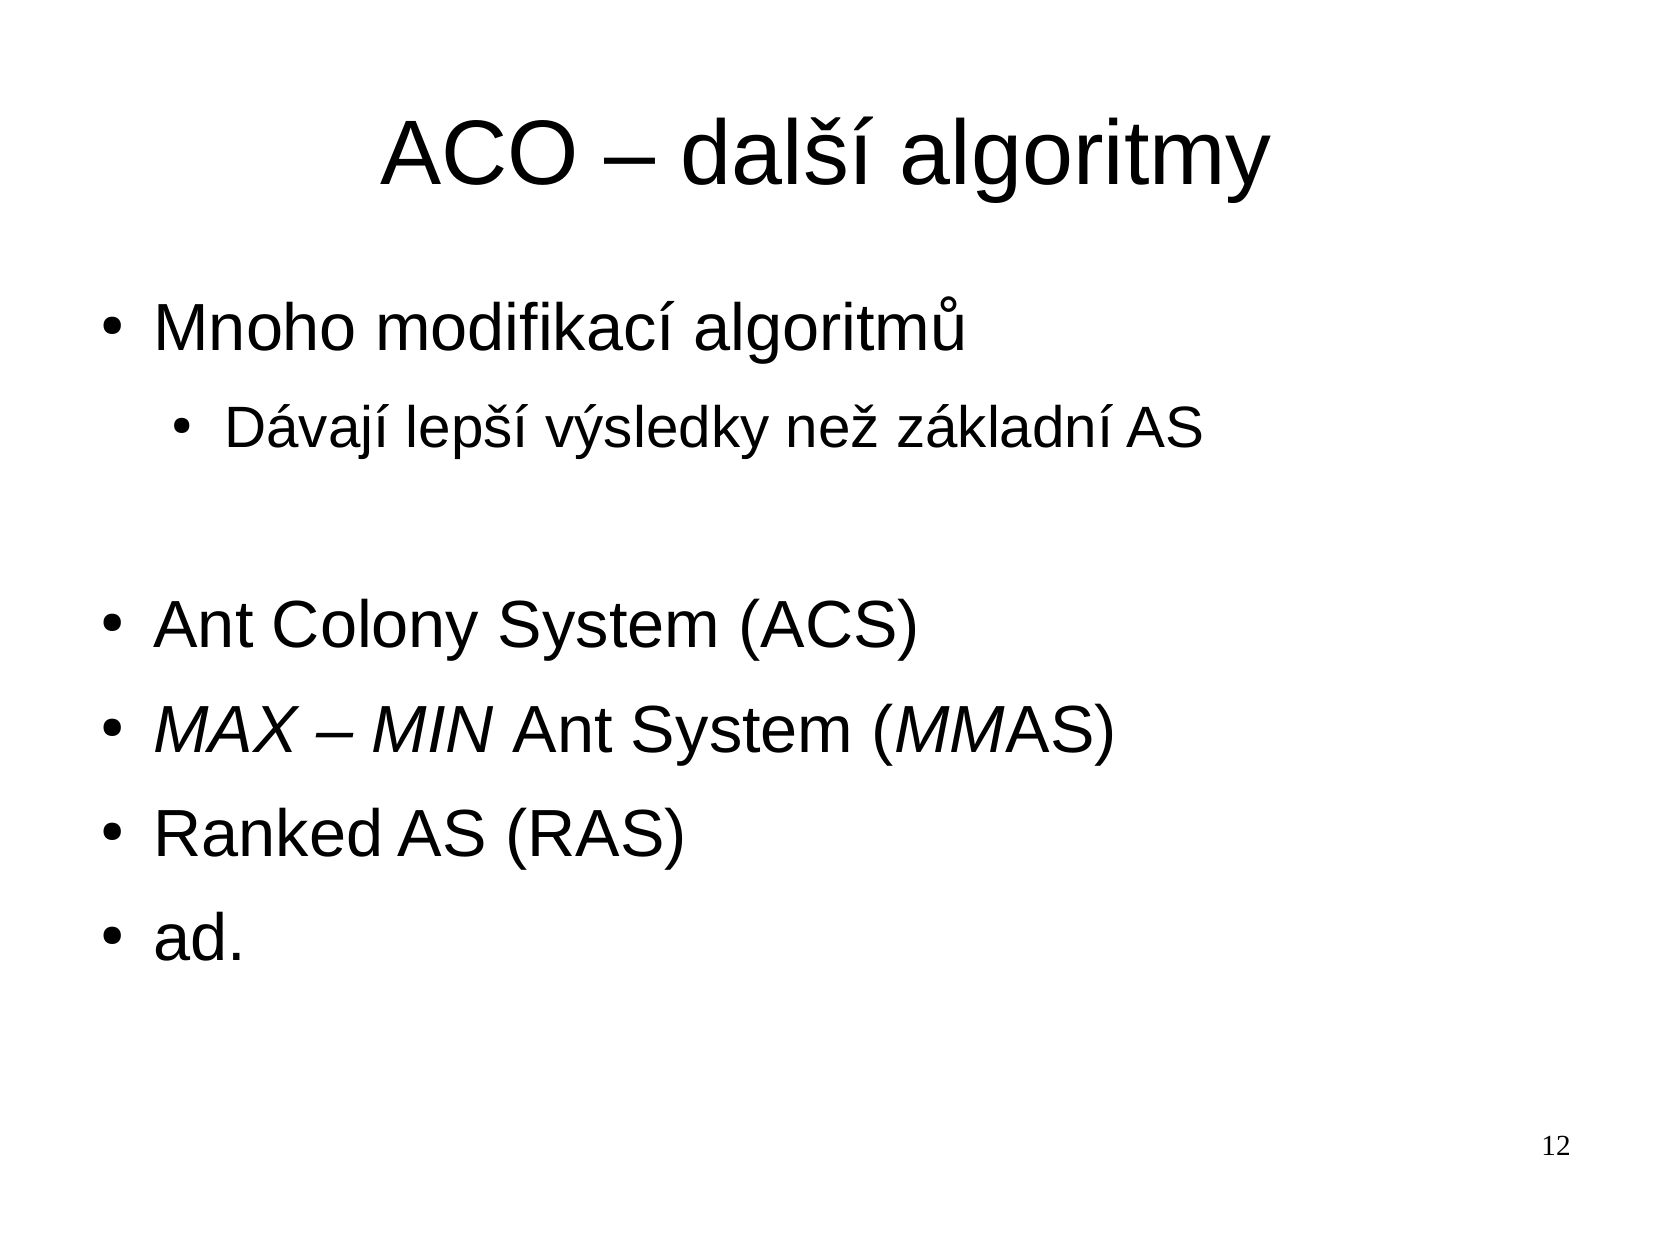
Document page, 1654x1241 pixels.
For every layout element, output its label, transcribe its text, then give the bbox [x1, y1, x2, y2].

title ACO – další algoritmy [82, 49, 1571, 257]
list Mnoho modifikací algoritmů Dávají lepší výsledky než základní AS Ant Colony System (ACS) MAX – MIN Ant System (MMAS) Ranked AS (RAS) ad. [82, 290, 1571, 1109]
